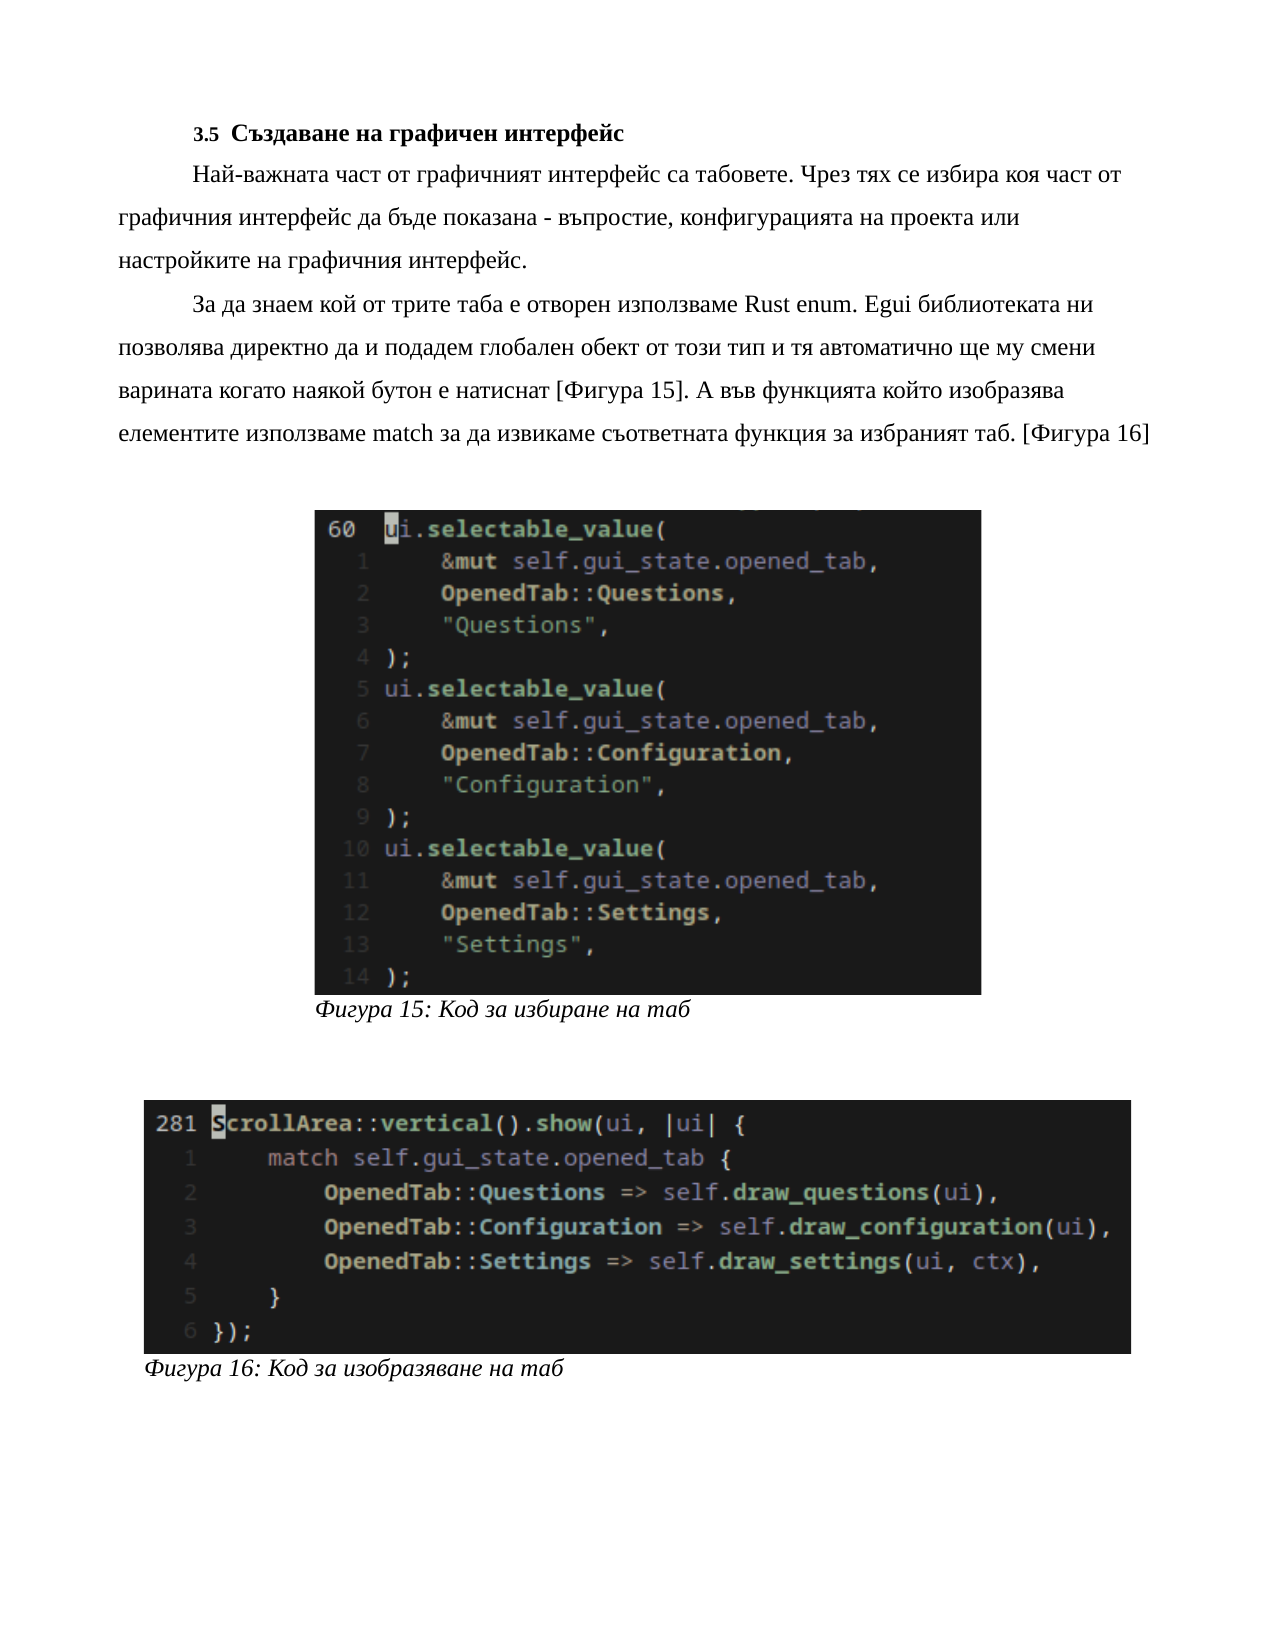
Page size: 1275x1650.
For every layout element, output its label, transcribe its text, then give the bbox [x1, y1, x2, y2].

text Фигура 16: Код за изобразяване на таб [144, 1354, 1131, 1382]
picture [314, 510, 982, 995]
subtitle Създаване на графичен интерфейс [193, 118, 1157, 147]
text Най-важната част от графичният интерфейс са табовете. Чрез тях се избира коя част от графичния интерфейс да бъде показана - въпростие, конфигурацията на проекта или настройките на графичния интерфейс. [118, 159, 1157, 274]
text Фигура 15: Код за избиране на таб [314, 995, 981, 1023]
picture [143, 1100, 1132, 1354]
text За да знаем кой от трите таба е отворен използваме Rust enum. Egui библиотеката ни позволява директно да и подадем глобален обект от този тип и тя автоматично ще му смени варината когато наякой бутон е натиснат [Фигура 15]. А във функцията който изобразява елементите използваме match за да извикаме съответната функция за избраният таб. [Фигура 16] [118, 289, 1157, 1454]
